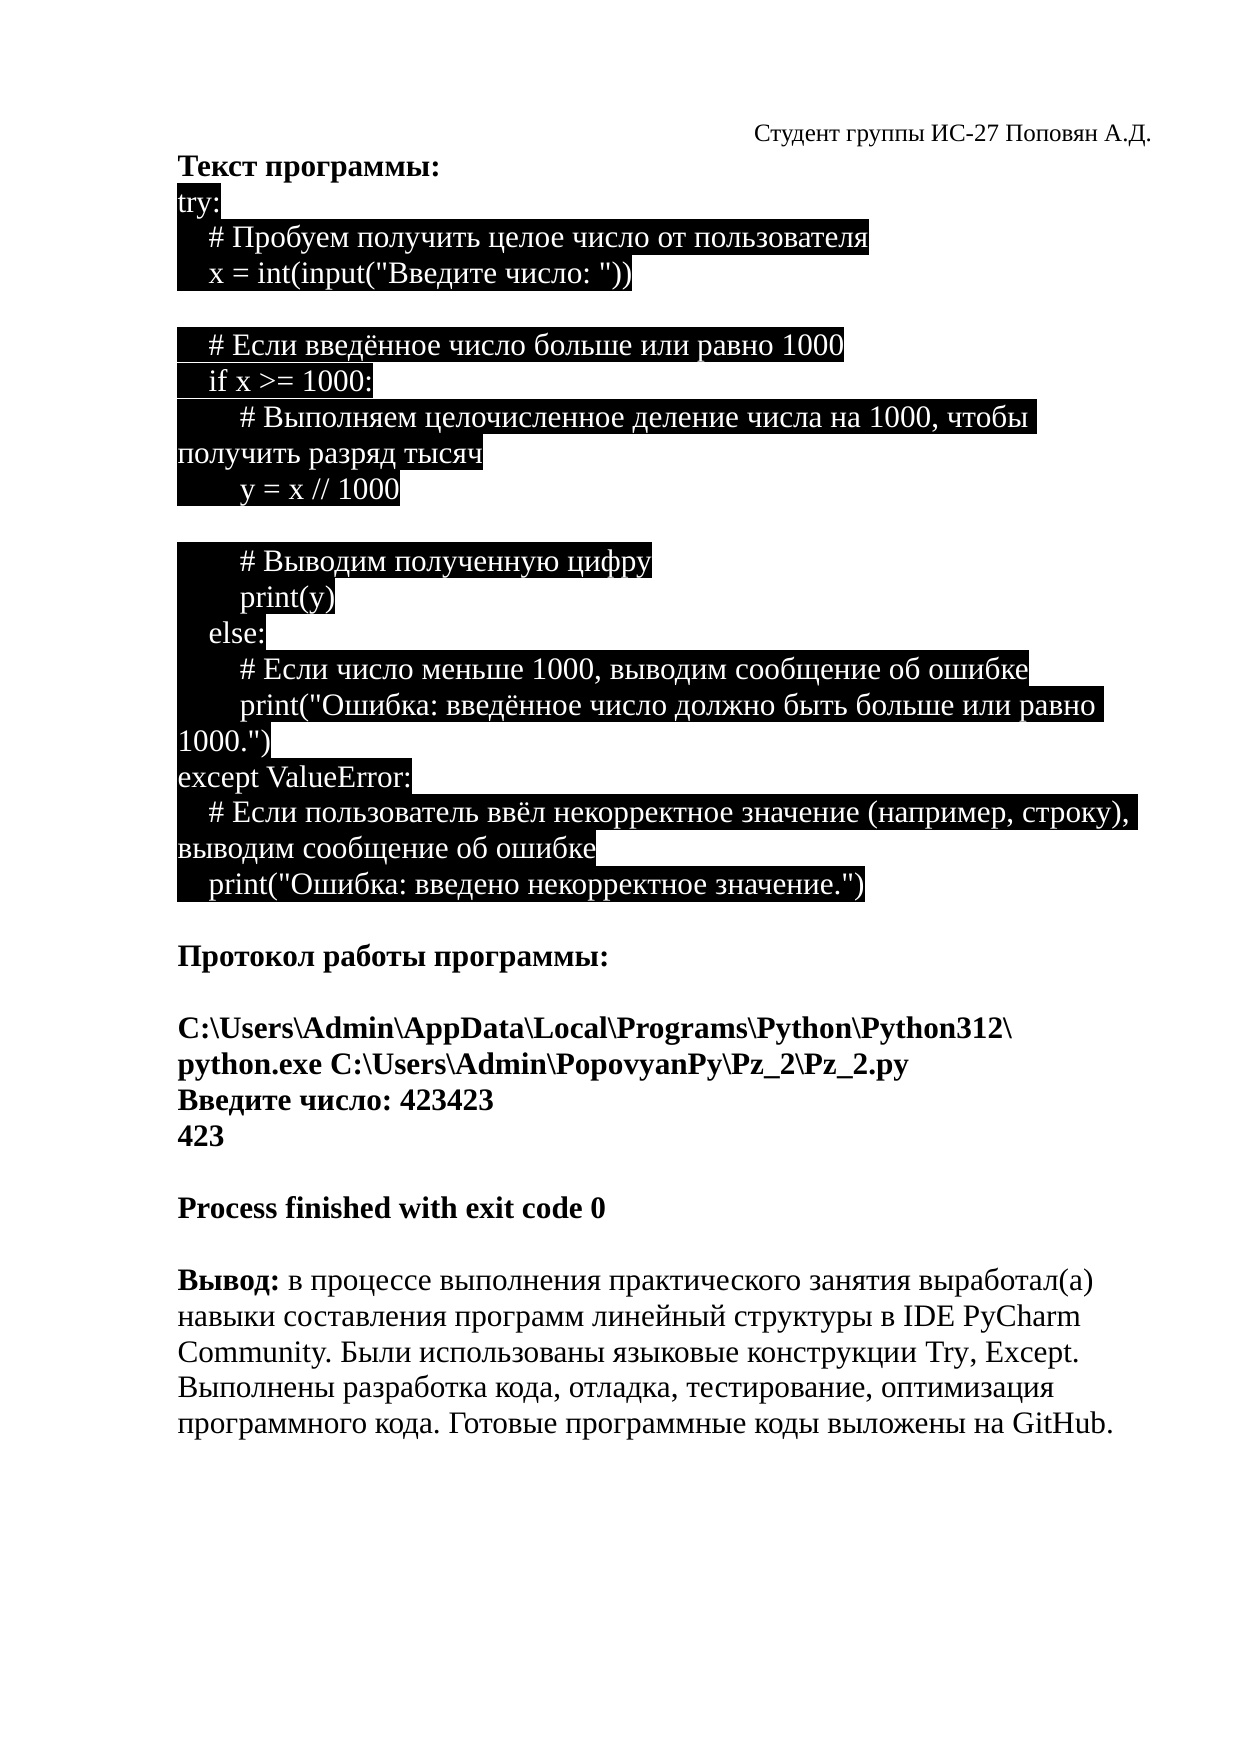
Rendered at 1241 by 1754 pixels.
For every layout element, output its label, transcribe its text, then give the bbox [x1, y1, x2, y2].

text try: # Пробуем получить целое число от пользователя x = int(input("Введите число: ")) # Если введённое число больше или равно 1000 if x >= 1000: # Выполняем целочисленное деление числа на 1000, чтобы получить разряд тысяч y = x // 1000 # Выводим полученную цифру print(y) else: # Если число меньше 1000, выводим сообщение об ошибке print("Ошибка: введённое число должно быть больше или равно 1000.") except ValueError: # Если пользователь ввёл некорректное значение (например, строку), выводим сообщение об ошибке print("Ошибка: введено некорректное значение.") [177, 183, 1152, 902]
text Текст программы: [177, 147, 1152, 183]
text Студент группы ИС-27 Поповян А.Д. [177, 118, 1152, 147]
text Протокол работы программы: [177, 937, 1152, 973]
text Вывод: в процессе выполнения практического занятия выработал(а) навыки составления программ линейный структуры в IDE PyCharm Community. Были использованы языковые конструкции Try, Except. Выполнены разработка кода, отладка, тестирование, оптимизация [177, 1261, 1152, 1405]
text программного кода. Готовые программные коды выложены на GitHub. [177, 1405, 1152, 1441]
text Введите число: 423423 [177, 1081, 1152, 1117]
text 423 [177, 1117, 1152, 1153]
text C:\Users\Admin\AppData\Local\Programs\Python\Python312\python.exe C:\Users\Admin\PopovyanPy\Pz_2\Pz_2.py [177, 1009, 1152, 1081]
text Process finished with exit code 0 [177, 1189, 1152, 1225]
